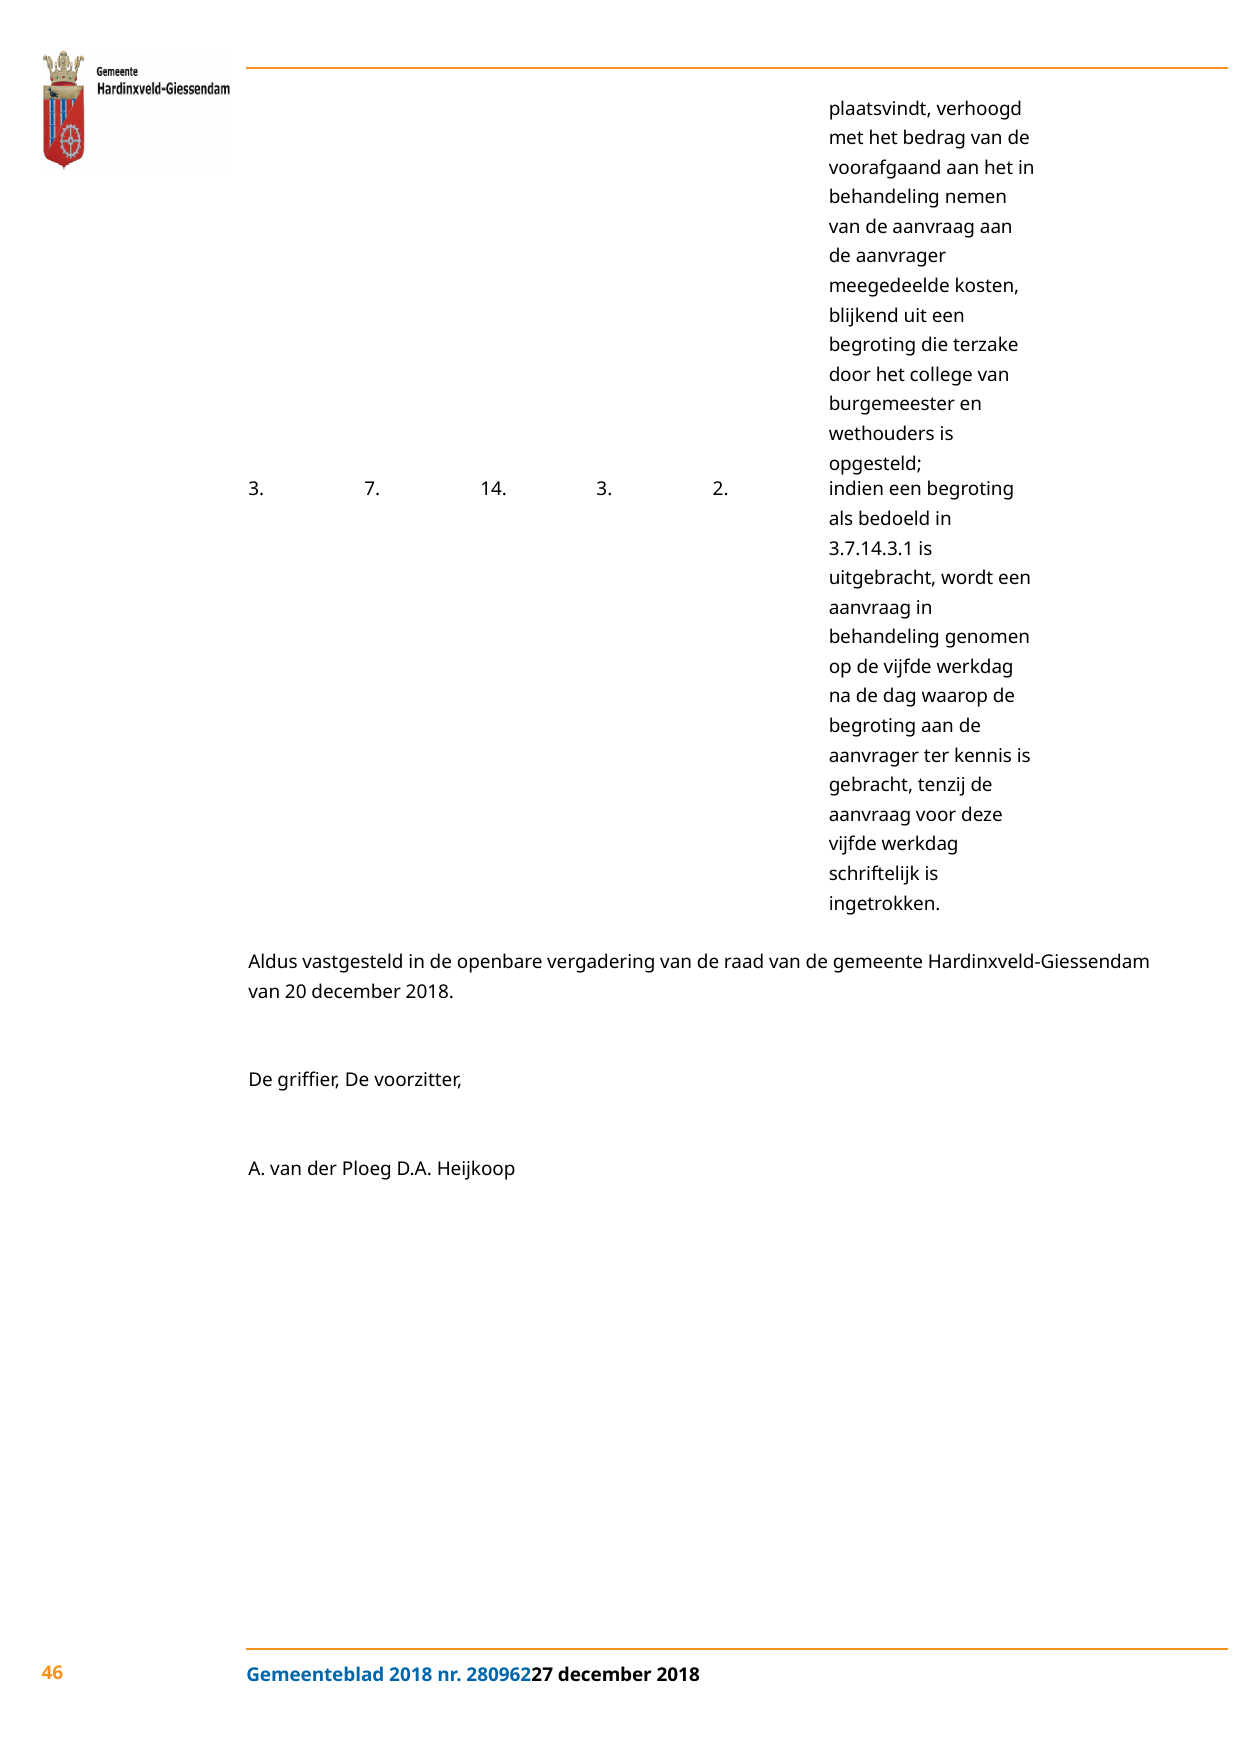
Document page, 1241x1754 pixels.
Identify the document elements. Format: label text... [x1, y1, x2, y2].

table_cell [713, 95, 828, 476]
table_cell [1035, 476, 1152, 915]
table_cell indien een begroting als bedoeld in 3.7.14.3.1 is uitgebracht, wordt een aanvraag in behandeling genomen op de vijfde werkdag na de dag waarop de begroting aan de aanvrager ter kennis is gebracht, tenzij de aanvraag voor deze vijfde werkdag schriftelijk is ingetrokken. [829, 476, 1035, 915]
table_cell 14. [480, 476, 596, 915]
table_cell plaatsvindt, verhoogd met het bedrag van de voorafgaand aan het in behandeling nemen van de aanvraag aan de aanvrager meegedeelde kosten, blijkend uit een begroting die terzake door het college van burgemeester en wethouders is opgesteld; [829, 95, 1035, 476]
text Aldus vastgesteld in de openbare vergadering van de raad van de gemeente Hardinxveld-Giessendam van 20 december 2018. [248, 948, 1152, 1003]
table_cell 3. [248, 476, 364, 915]
table_cell [480, 95, 596, 476]
table_cell [596, 95, 712, 476]
text De griffier, De voorzitter, [248, 1067, 1152, 1092]
table_cell 7. [364, 476, 480, 915]
text A. van der Ploeg D.A. Heijkoop [248, 1155, 1152, 1181]
table_cell [1035, 95, 1152, 476]
table_cell [364, 95, 480, 476]
picture [41, 47, 231, 172]
table_cell 2. [713, 476, 828, 915]
table_cell 3. [596, 476, 712, 915]
table_cell [248, 95, 364, 476]
